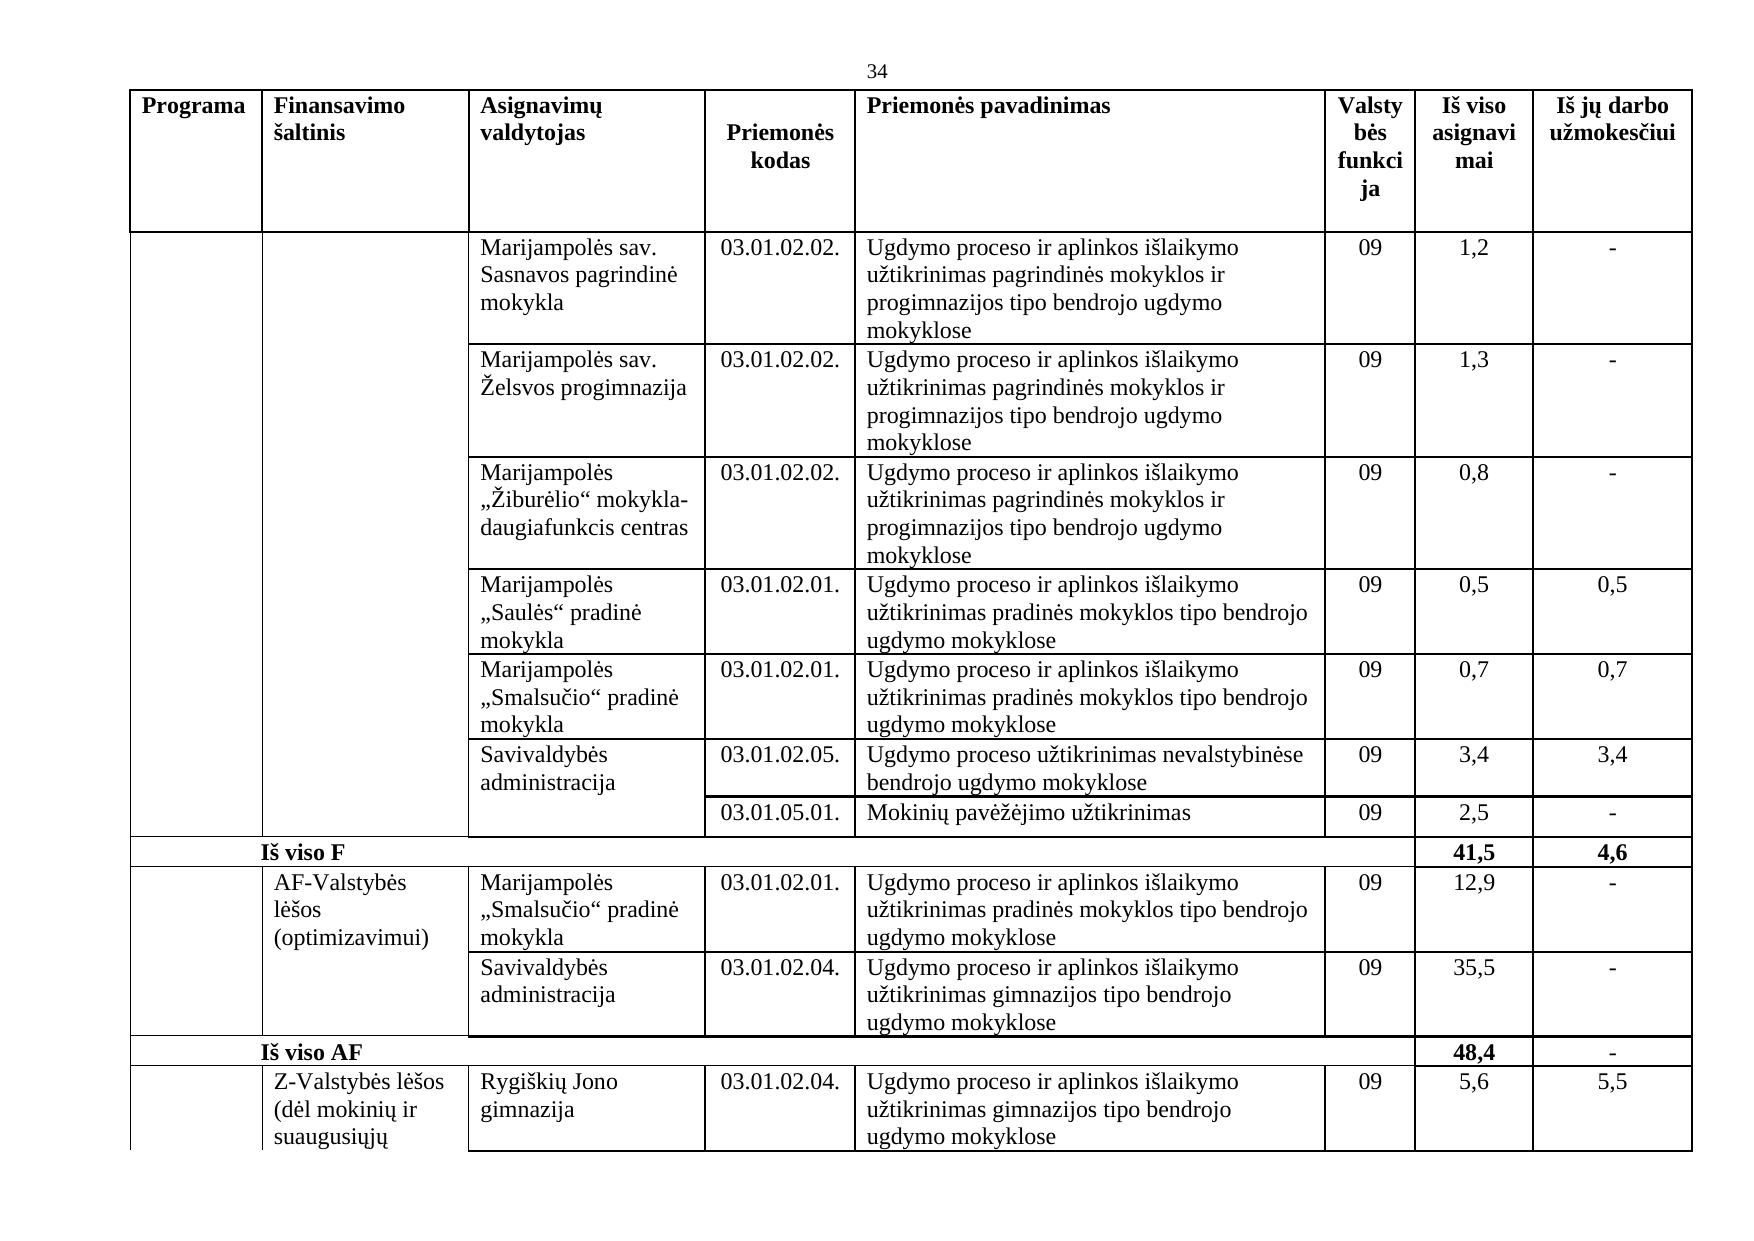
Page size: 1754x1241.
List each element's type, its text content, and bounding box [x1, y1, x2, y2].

table_cell 09 [1326, 458, 1414, 568]
table_cell 2,5 [1416, 798, 1532, 836]
table_cell [263, 201, 468, 231]
table_cell 09 [1326, 740, 1414, 795]
table_cell - [1534, 953, 1691, 1035]
table_cell [706, 201, 854, 231]
table_cell 5,6 [1416, 1067, 1532, 1150]
table_cell 0,5 [1416, 570, 1532, 653]
table_cell Ugdymo proceso ir aplinkos išlaikymo užtikrinimas gimnazijos tipo bendrojo ugdymo mokyklose [856, 1066, 1324, 1150]
table_cell 3,4 [1534, 740, 1691, 795]
table_header Valstybės funkcija [1326, 91, 1414, 201]
table_cell 3,4 [1416, 740, 1532, 795]
table_header Finansavimo šaltinis [263, 91, 468, 201]
table_cell 03.01.02.01. [706, 867, 854, 951]
table_cell Ugdymo proceso ir aplinkos išlaikymo užtikrinimas pradinės mokyklos tipo bendrojo ugdymo mokyklose [856, 867, 1324, 951]
table_cell 03.01.05.01. [706, 798, 854, 836]
table_cell Marijampolės „Saulės“ pradinė mokykla [469, 570, 704, 653]
table_header Asignavimų valdytojas [470, 91, 704, 201]
table_cell 09 [1326, 953, 1414, 1035]
table_cell [470, 201, 704, 231]
table_cell Rygiškių Jono gimnazija [469, 1066, 704, 1150]
table_cell Savivaldybės administracija [469, 953, 704, 1035]
table_cell 0,5 [1534, 570, 1691, 653]
table_cell 1,2 [1416, 233, 1532, 343]
table_cell 09 [1326, 798, 1414, 836]
table_cell Iš viso F [131, 837, 1414, 866]
table_cell Marijampolės sav. Sasnavos pagrindinė mokykla [469, 233, 704, 343]
table_cell [856, 201, 1324, 231]
table_cell - [1534, 798, 1691, 836]
table_cell - [1534, 868, 1691, 951]
table_header Priemonės kodas [706, 91, 854, 201]
table_cell 03.01.02.02. [706, 458, 854, 568]
table_cell 09 [1326, 867, 1414, 951]
table_cell Iš viso AF [131, 1036, 1414, 1065]
table_cell 03.01.02.04. [706, 1066, 854, 1150]
table_cell [131, 233, 262, 836]
table_cell Ugdymo proceso ir aplinkos išlaikymo užtikrinimas gimnazijos tipo bendrojo ugdymo mokyklose [856, 953, 1324, 1035]
table_cell Marijampolės „Smalsučio“ pradinė mokykla [469, 867, 704, 951]
table_header Iš jų darbo užmokesčiui [1534, 91, 1691, 231]
table_cell 12,9 [1416, 868, 1532, 951]
table_cell 09 [1326, 1066, 1414, 1150]
table_cell Z-Valstybės lėšos (dėl mokinių ir suaugusiųjų [263, 1066, 468, 1150]
table_cell 09 [1326, 655, 1414, 738]
table_header Iš viso asignavimai [1416, 91, 1532, 231]
table_cell Marijampolės „Smalsučio“ pradinė mokykla [469, 655, 704, 738]
table_cell 03.01.02.02. [706, 345, 854, 456]
table_cell 0,7 [1534, 655, 1691, 738]
table_cell - [1534, 233, 1691, 343]
table_cell 03.01.02.01. [706, 570, 854, 653]
table_cell 09 [1326, 345, 1414, 456]
table_header Programa [131, 91, 261, 201]
table_cell 03.01.02.04. [706, 953, 854, 1035]
table_cell 41,5 [1416, 838, 1532, 866]
table_cell [263, 233, 468, 836]
table_cell Savivaldybės administracija [469, 740, 704, 836]
table_cell AF-Valstybės lėšos (optimizavimui) [263, 867, 468, 1035]
table_cell [131, 201, 261, 231]
table_cell Ugdymo proceso užtikrinimas nevalstybinėse bendrojo ugdymo mokyklose [856, 740, 1324, 795]
table_cell 03.01.02.02. [706, 233, 854, 343]
table_cell 1,3 [1416, 345, 1532, 456]
table_cell 4,6 [1534, 838, 1691, 866]
table_cell 09 [1326, 233, 1414, 343]
table_cell Ugdymo proceso ir aplinkos išlaikymo užtikrinimas pagrindinės mokyklos ir progimnazijos tipo bendrojo ugdymo mokyklose [856, 345, 1324, 456]
table_header Priemonės pavadinimas [856, 91, 1324, 201]
table_cell [131, 1066, 262, 1150]
table_cell Ugdymo proceso ir aplinkos išlaikymo užtikrinimas pagrindinės mokyklos ir progimnazijos tipo bendrojo ugdymo mokyklose [856, 233, 1324, 343]
table_cell - [1534, 458, 1691, 568]
table_cell - [1534, 345, 1691, 456]
table_cell Ugdymo proceso ir aplinkos išlaikymo užtikrinimas pradinės mokyklos tipo bendrojo ugdymo mokyklose [856, 570, 1324, 653]
table_cell 09 [1326, 570, 1414, 653]
table_cell 48,4 [1416, 1038, 1532, 1065]
table_cell 03.01.02.05. [706, 740, 854, 795]
table_cell 35,5 [1416, 953, 1532, 1035]
table_cell [131, 867, 262, 1035]
table_cell 5,5 [1534, 1067, 1691, 1150]
table_cell - [1534, 1038, 1691, 1065]
table_cell 03.01.02.01. [706, 655, 854, 738]
table_cell 0,7 [1416, 655, 1532, 738]
table_cell Mokinių pavėžėjimo užtikrinimas [856, 798, 1324, 836]
table_cell [1326, 201, 1414, 231]
table_cell Marijampolės „Žiburėlio“ mokykla-daugiafunkcis centras [469, 458, 704, 568]
table_cell 0,8 [1416, 458, 1532, 568]
table_cell Ugdymo proceso ir aplinkos išlaikymo užtikrinimas pradinės mokyklos tipo bendrojo ugdymo mokyklose [856, 655, 1324, 738]
table_cell Marijampolės sav. Želsvos progimnazija [469, 345, 704, 456]
table_cell Ugdymo proceso ir aplinkos išlaikymo užtikrinimas pagrindinės mokyklos ir progimnazijos tipo bendrojo ugdymo mokyklose [856, 458, 1324, 568]
